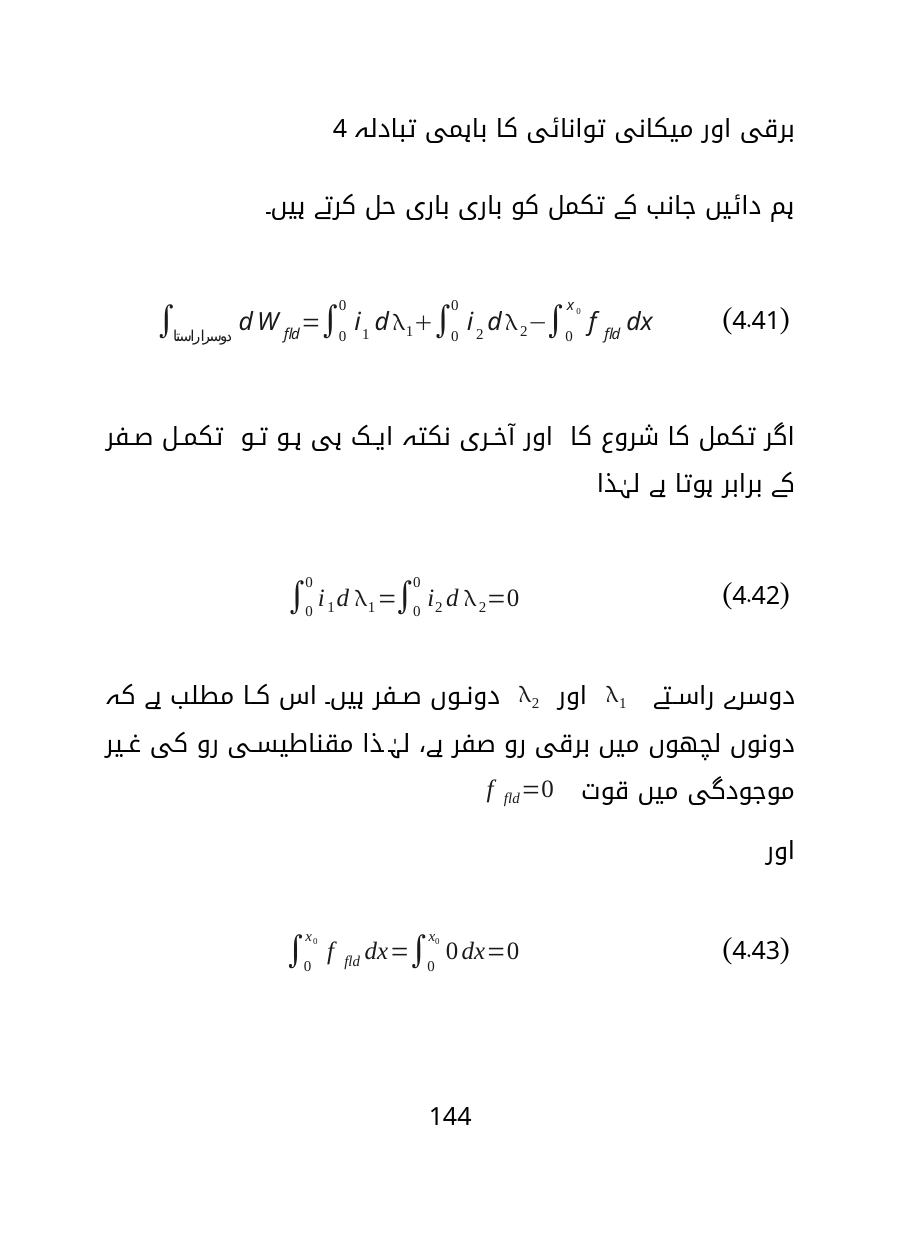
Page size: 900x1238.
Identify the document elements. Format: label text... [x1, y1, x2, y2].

table_header (4.43) [691, 921, 795, 993]
table_header (4.42) [693, 567, 795, 638]
table_header [105, 289, 694, 367]
text اگر تکمل کا شروع کا اور آخری نکتہ ایک ہی ہو تو تکمل صفر کے برابر ہوتا ہے لہٰذا [105, 413, 795, 508]
table_header [105, 921, 691, 993]
table_header [105, 567, 692, 638]
text ہم دائیں جانب کے تکمل کو باری باری حل کرتے ہیں۔ [105, 182, 795, 230]
text اور [105, 827, 795, 875]
text دوسرے راستے اوردونوں صفر ہیں۔ اس کا مطلب ہے کہ دونوں لچھوں میں برقی رو صفر ہے، لہٰذا مقناطیسی رو کی غیر موجودگی میں قوت [105, 673, 795, 815]
table_header (4.41) [694, 289, 795, 367]
